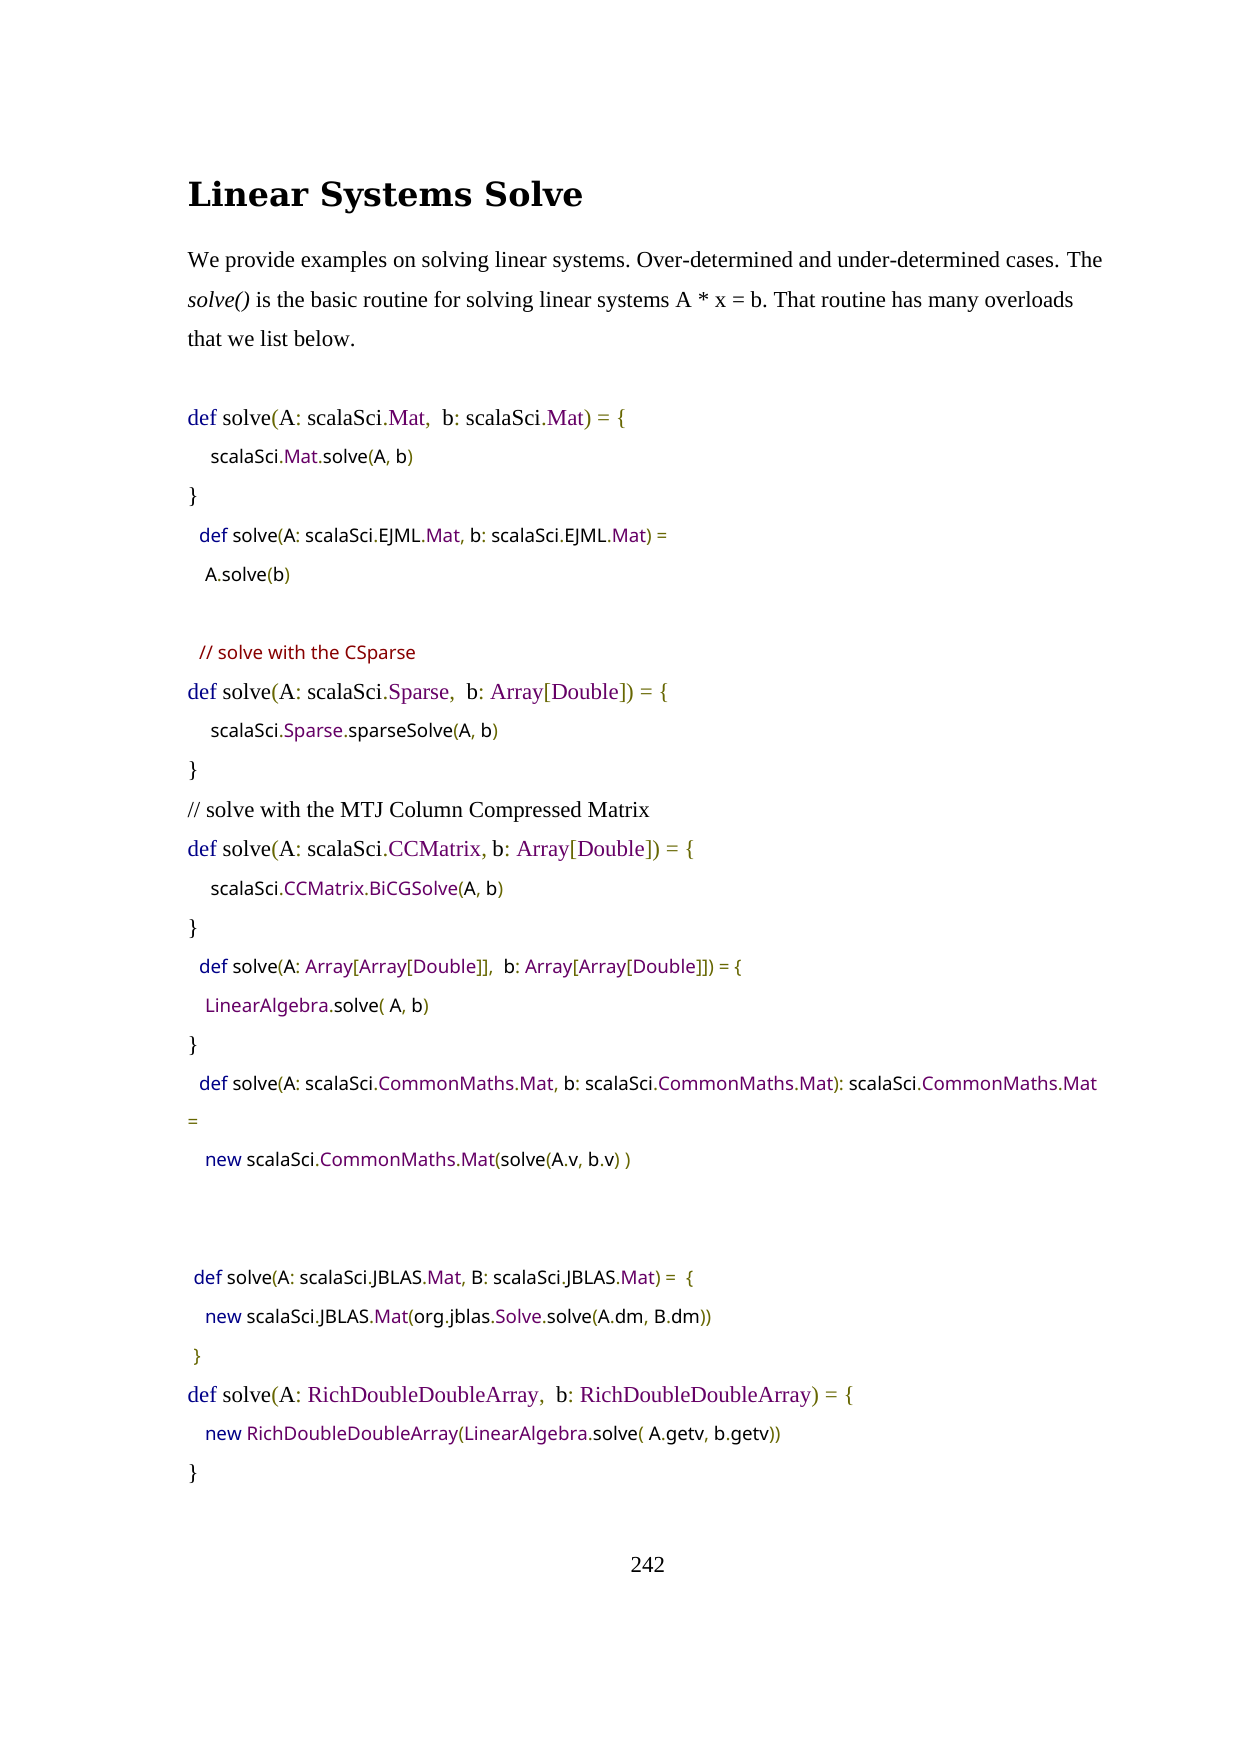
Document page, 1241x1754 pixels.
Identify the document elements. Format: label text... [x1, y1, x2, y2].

text } [187, 482, 1108, 509]
text def solve(A: scalaSci.CommonMaths.Mat, b: scalaSci.CommonMaths.Mat): scalaSci.CommonMaths.Mat = [187, 1070, 1108, 1134]
text scalaSci.Mat.solve(A, b) [187, 444, 1108, 469]
text // solve with the CSparse [187, 639, 1108, 665]
text new scalaSci.JBLAS.Mat(org.jblas.Solve.solve(A.dm, B.dm)) [187, 1303, 1108, 1329]
text } [187, 756, 1108, 783]
text A.solve(b) [187, 561, 1108, 586]
subtitle Linear Systems Solve [187, 175, 1108, 214]
text def solve(A: scalaSci.Mat, b: scalaSci.Mat) = { [187, 404, 1108, 431]
text def solve(A: scalaSci.EJML.Mat, b: scalaSci.EJML.Mat) = [187, 522, 1108, 547]
text new scalaSci.CommonMaths.Mat(solve(A.v, b.v) ) [187, 1147, 1108, 1172]
text def solve(A: scalaSci.Sparse, b: Array[Double]) = { [187, 678, 1108, 704]
text def solve(A: scalaSci.JBLAS.Mat, B: scalaSci.JBLAS.Mat) = { [187, 1264, 1108, 1290]
text LinearAlgebra.solve( A, b) [187, 992, 1108, 1017]
text new RichDoubleDoubleArray(LinearAlgebra.solve( A.getv, b.getv)) [187, 1421, 1108, 1446]
text scalaSci.CCMatrix.BiCGSolve(A, b) [187, 875, 1108, 900]
text } [187, 1459, 1108, 1486]
text We provide examples on solving linear systems. Over-determined and under-determined cases. The solve() is the basic routine for solving linear systems A * x = b. That routine has many overloads that we list below. [187, 246, 1108, 352]
text scalaSci.Sparse.sparseSolve(A, b) [187, 717, 1108, 743]
text } [187, 1342, 1108, 1368]
text // solve with the MTJ Column Compressed Matrix [187, 796, 1108, 822]
text } [187, 1031, 1108, 1057]
text def solve(A: scalaSci.CCMatrix, b: Array[Double]) = { [187, 835, 1108, 862]
text } [187, 914, 1108, 940]
text def solve(A: Array[Array[Double]], b: Array[Array[Double]]) = { [187, 953, 1108, 979]
text def solve(A: RichDoubleDoubleArray, b: RichDoubleDoubleArray) = { [187, 1381, 1108, 1407]
